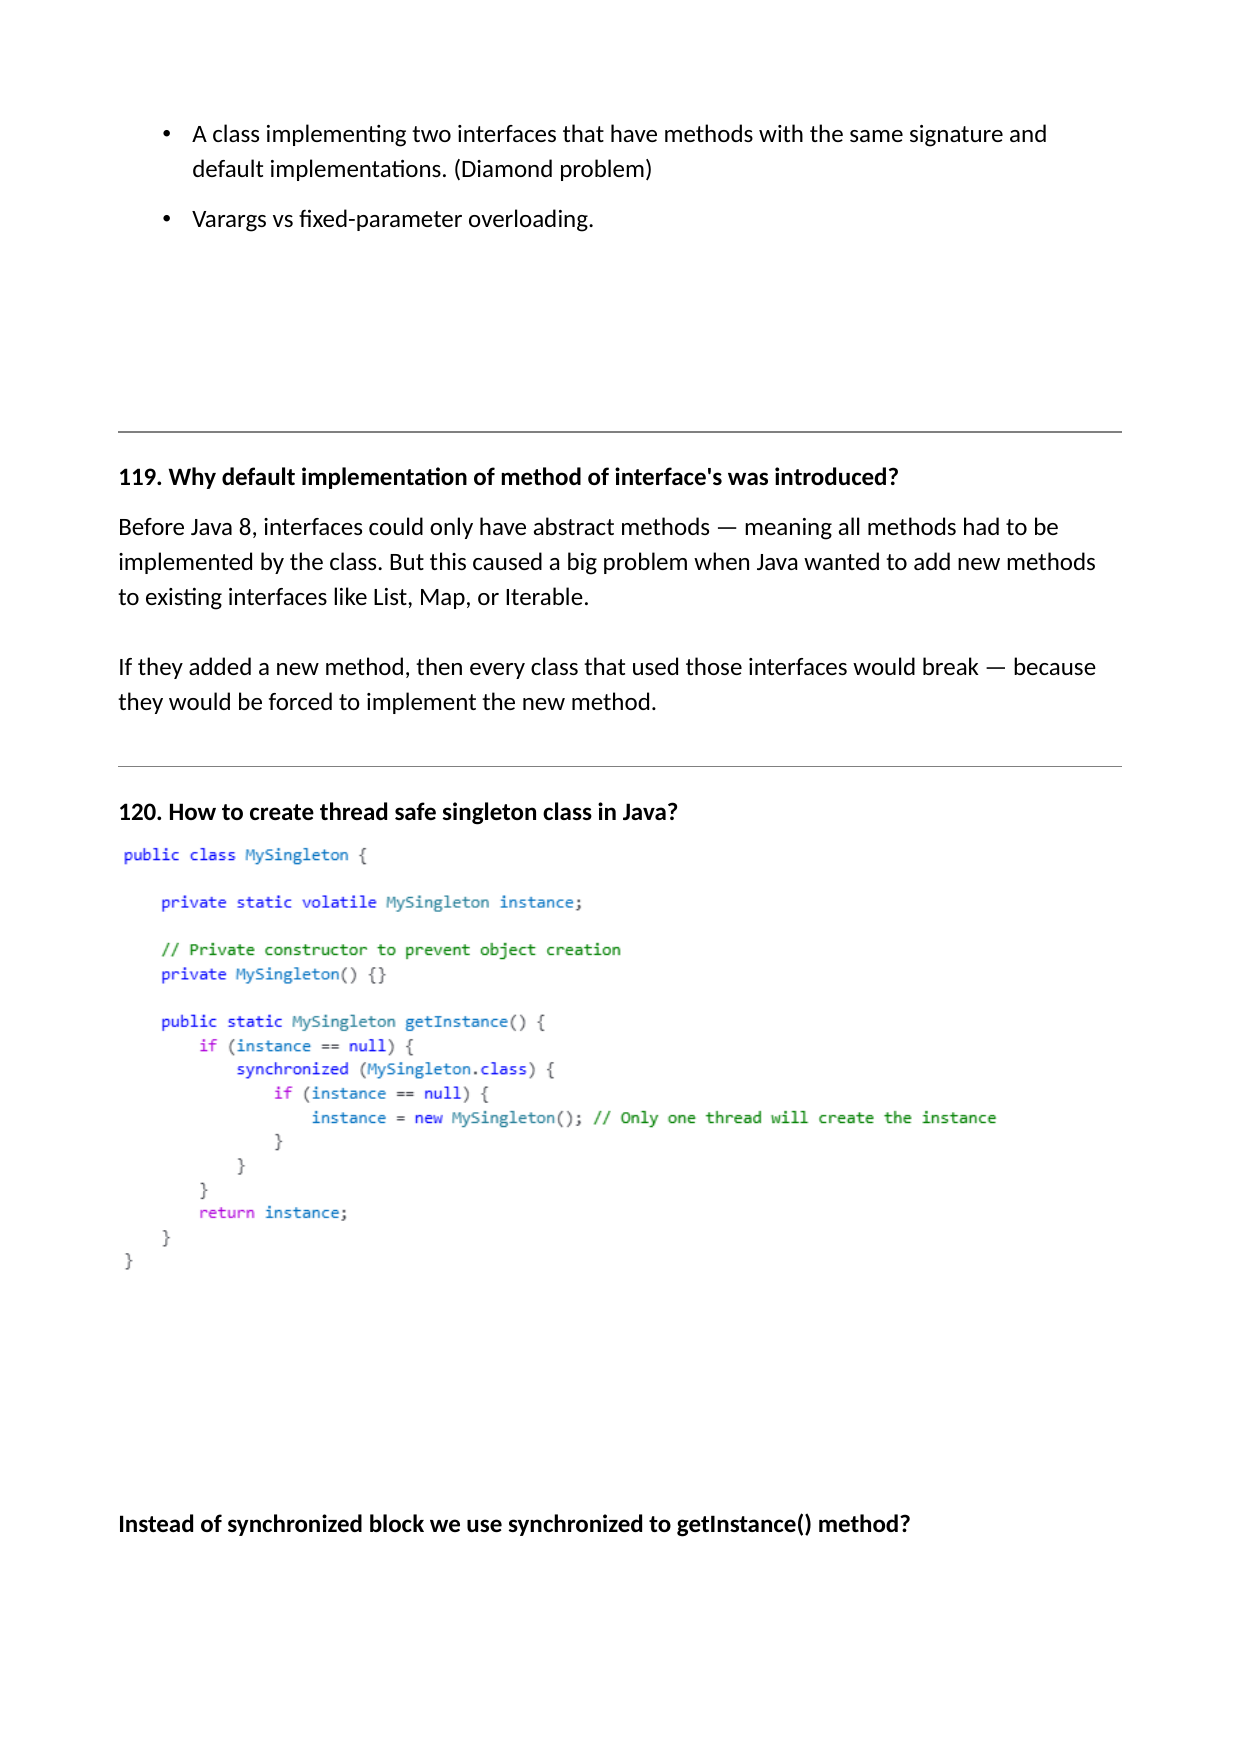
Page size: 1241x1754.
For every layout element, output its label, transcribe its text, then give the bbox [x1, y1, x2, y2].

text 119. Why default implementation of method of interface's was introduced? [118, 461, 1122, 492]
picture [118, 836, 1123, 1435]
list Varargs vs fixed-parameter overloading. [162, 203, 1122, 233]
text 120. How to create thread safe singleton class in Java? [118, 796, 1122, 827]
list A class implementing two interfaces that have methods with the same signature and default implementations. (Diamond problem) [162, 118, 1122, 184]
text Before Java 8, interfaces could only have abstract methods — meaning all methods had to be implemented by the class. But this caused a big problem when Java wanted to add new methods to existing interfaces like List, Map, or Iterable. If they added a new method, then every class that used those interfaces would break — because they would be forced to implement the new method. [118, 511, 1122, 717]
text Instead of synchronized block we use synchronized to getInstance() method? [118, 1508, 1122, 1538]
